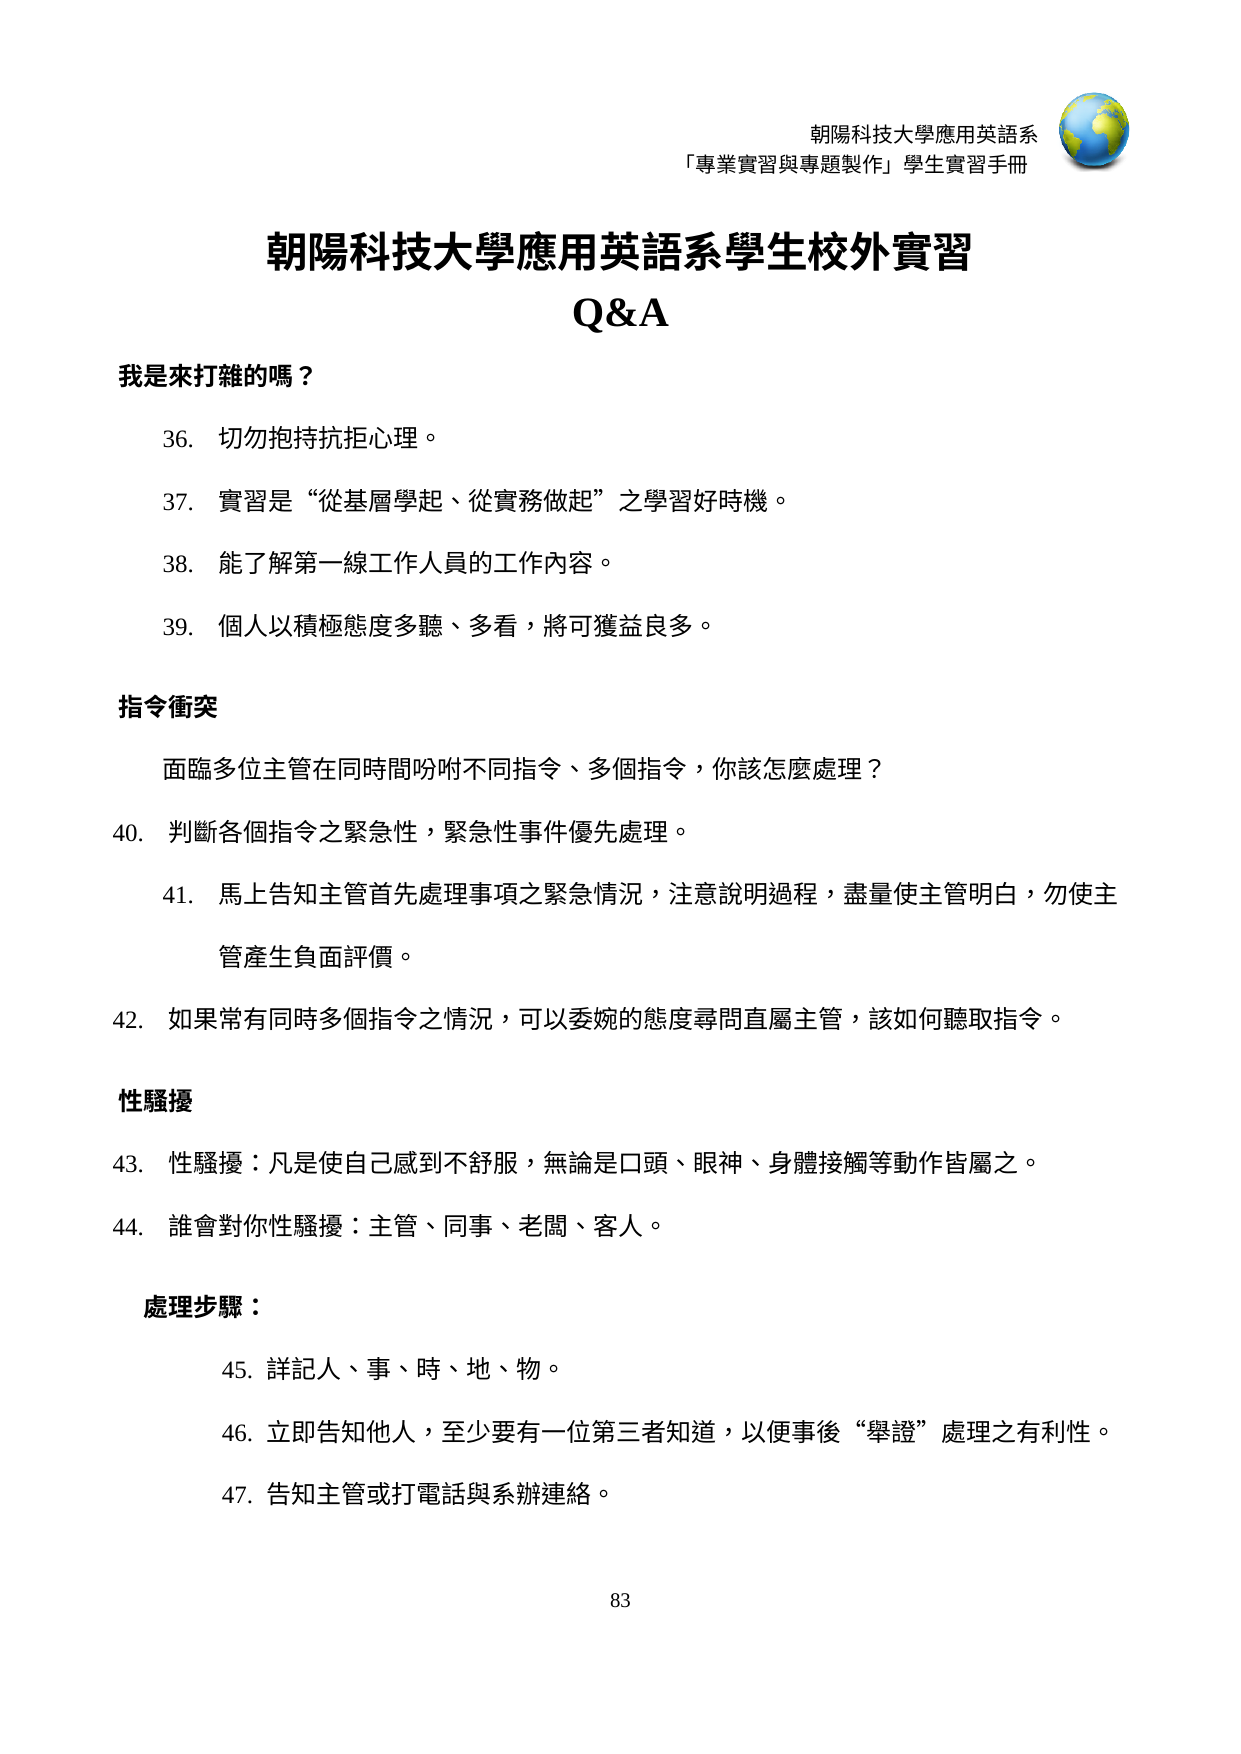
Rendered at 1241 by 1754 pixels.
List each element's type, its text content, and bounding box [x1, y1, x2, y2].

list 個人以積極態度多聽、多看，將可獲益良多。 [162, 583, 1122, 645]
text 面臨多位主管在同時間吩咐不同指令、多個指令，你該怎麼處理？ [118, 726, 1122, 789]
list 切勿抱持抗拒心理。 [162, 395, 1122, 458]
text 我是來打雜的嗎？ [118, 333, 1122, 395]
text 性騷擾 [118, 1058, 1122, 1120]
list 判斷各個指令之緊急性，緊急性事件優先處理。 [112, 789, 1122, 851]
list 立即告知他人，至少要有一位第三者知道，以便事後“舉證”處理之有利性。 [222, 1389, 1122, 1451]
list 告知主管或打電話與系辦連絡。 [222, 1451, 1122, 1514]
list 詳記人、事、時、地、物。 [222, 1326, 1122, 1389]
text 處理步驟： [118, 1264, 1122, 1326]
list 誰會對你性騷擾：主管、同事、老闆、客人。 [112, 1183, 1122, 1245]
list 性騷擾：凡是使自己感到不舒服，無論是口頭、眼神、身體接觸等動作皆屬之。 [112, 1120, 1122, 1183]
list 實習是“從基層學起、從實務做起”之學習好時機。 [162, 458, 1122, 520]
list 馬上告知主管首先處理事項之緊急情況，注意說明過程，盡量使主管明白，勿使主管產生負面評價。 [162, 851, 1122, 976]
text 指令衝突 [118, 664, 1122, 726]
text Q&A [118, 270, 1122, 333]
list 能了解第一線工作人員的工作內容。 [162, 520, 1122, 583]
text 朝陽科技大學應用英語系學生校外實習 [118, 208, 1122, 270]
list 如果常有同時多個指令之情況，可以委婉的態度尋問直屬主管，該如何聽取指令。 [112, 976, 1122, 1039]
